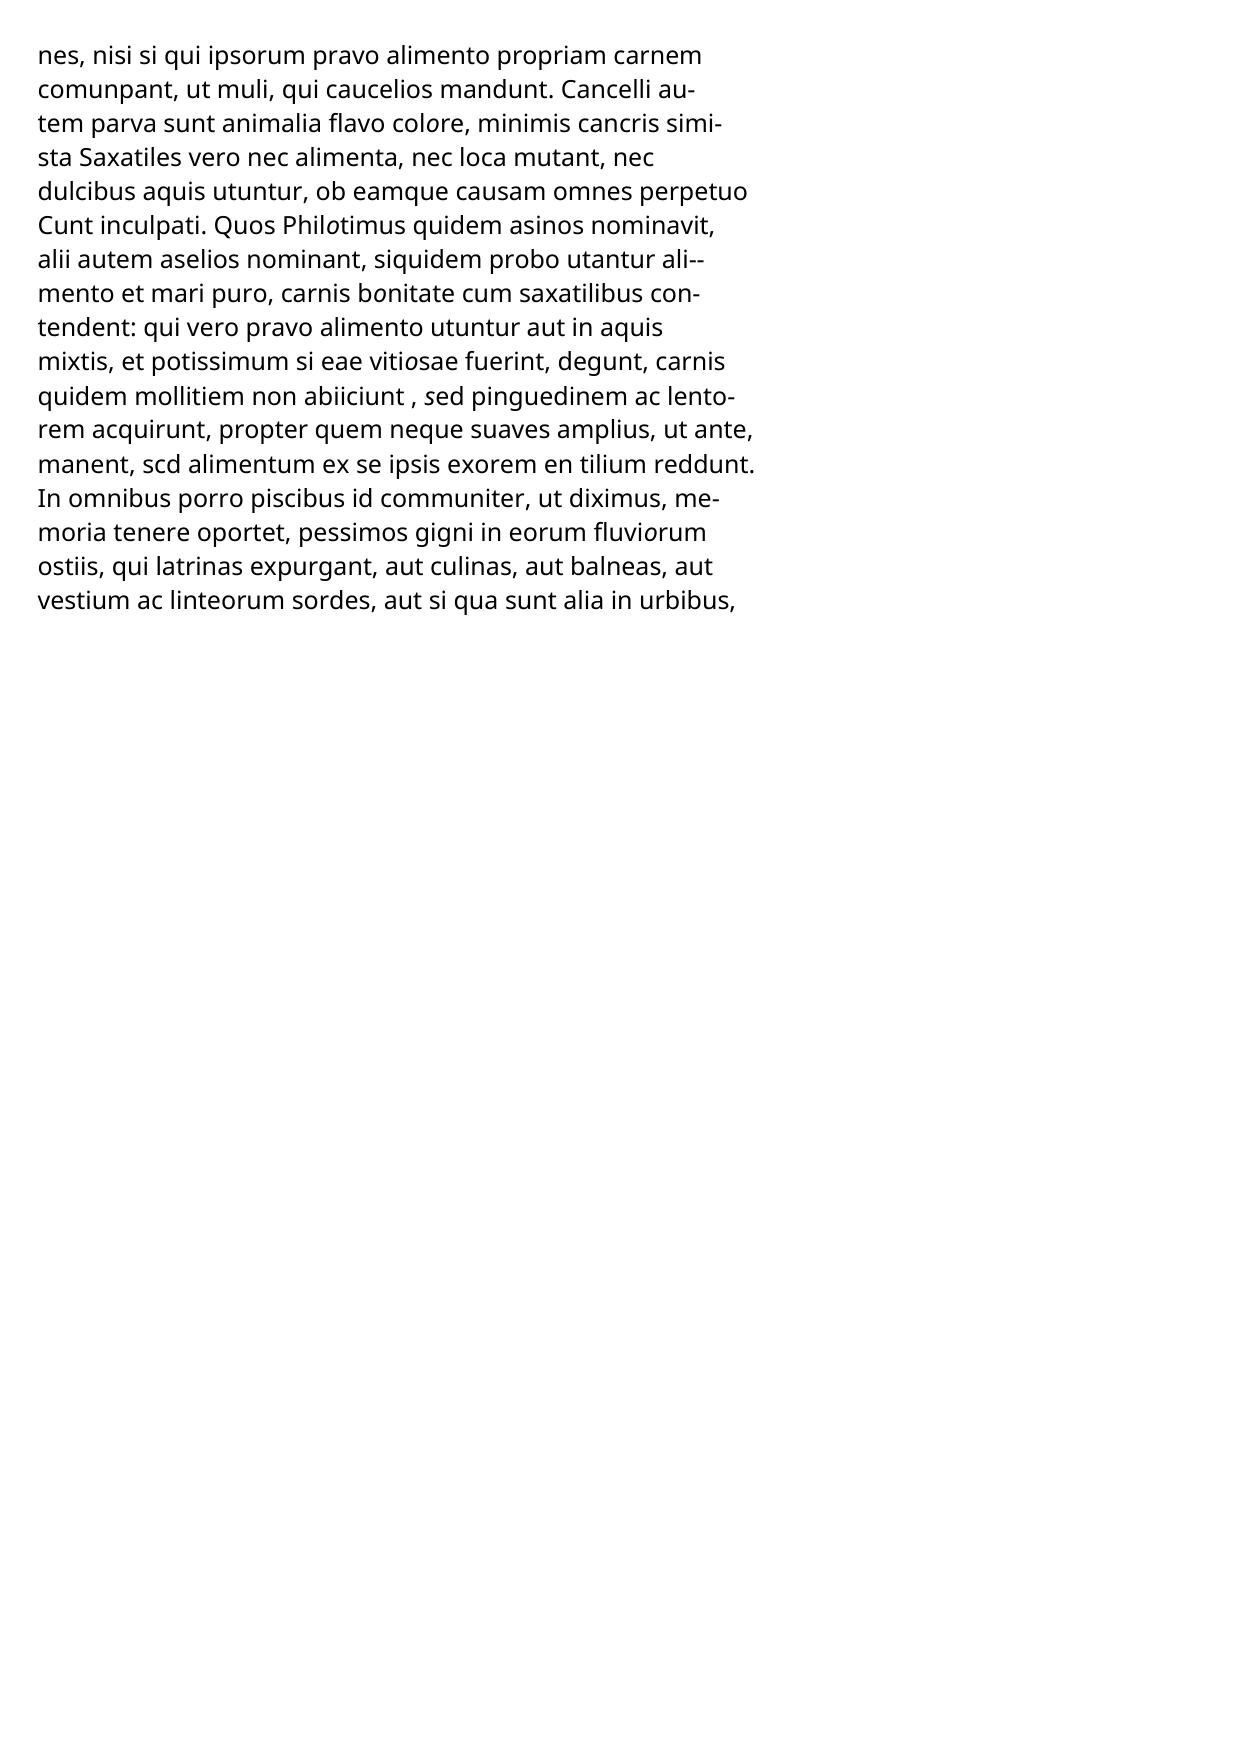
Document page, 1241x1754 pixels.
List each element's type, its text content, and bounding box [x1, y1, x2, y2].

text nes, nisi si qui ipsorum pravo alimento propriam carnem comunpant, ut muli, qui caucelios mandunt. Cancelli au- tem parva sunt animalia flavo colore, minimis cancris simi- sta Saxatiles vero nec alimenta, nec loca mutant, nec dulcibus aquis utuntur, ob eamque causam omnes perpetuo Cunt inculpati. Quos Philotimus quidem asinos nominavit, alii autem aselios nominant, siquidem probo utantur ali-- mento et mari puro, carnis bonitate cum saxatilibus con- tendent: qui vero pravo alimento utuntur aut in aquis mixtis, et potissimum si eae vitiosae fuerint, degunt, carnis quidem mollitiem non abiiciunt , sed pinguedinem ac lento- rem acquirunt, propter quem neque suaves amplius, ut ante, manent, scd alimentum ex se ipsis exorem en tilium reddunt. In omnibus porro piscibus id communiter, ut diximus, me- moria tenere oportet, pessimos gigni in eorum fluviorum ostiis, qui latrinas expurgant, aut culinas, aut balneas, aut vestium ac linteorum sordes, aut si qua sunt alia in urbibus, [37, 37, 1203, 617]
